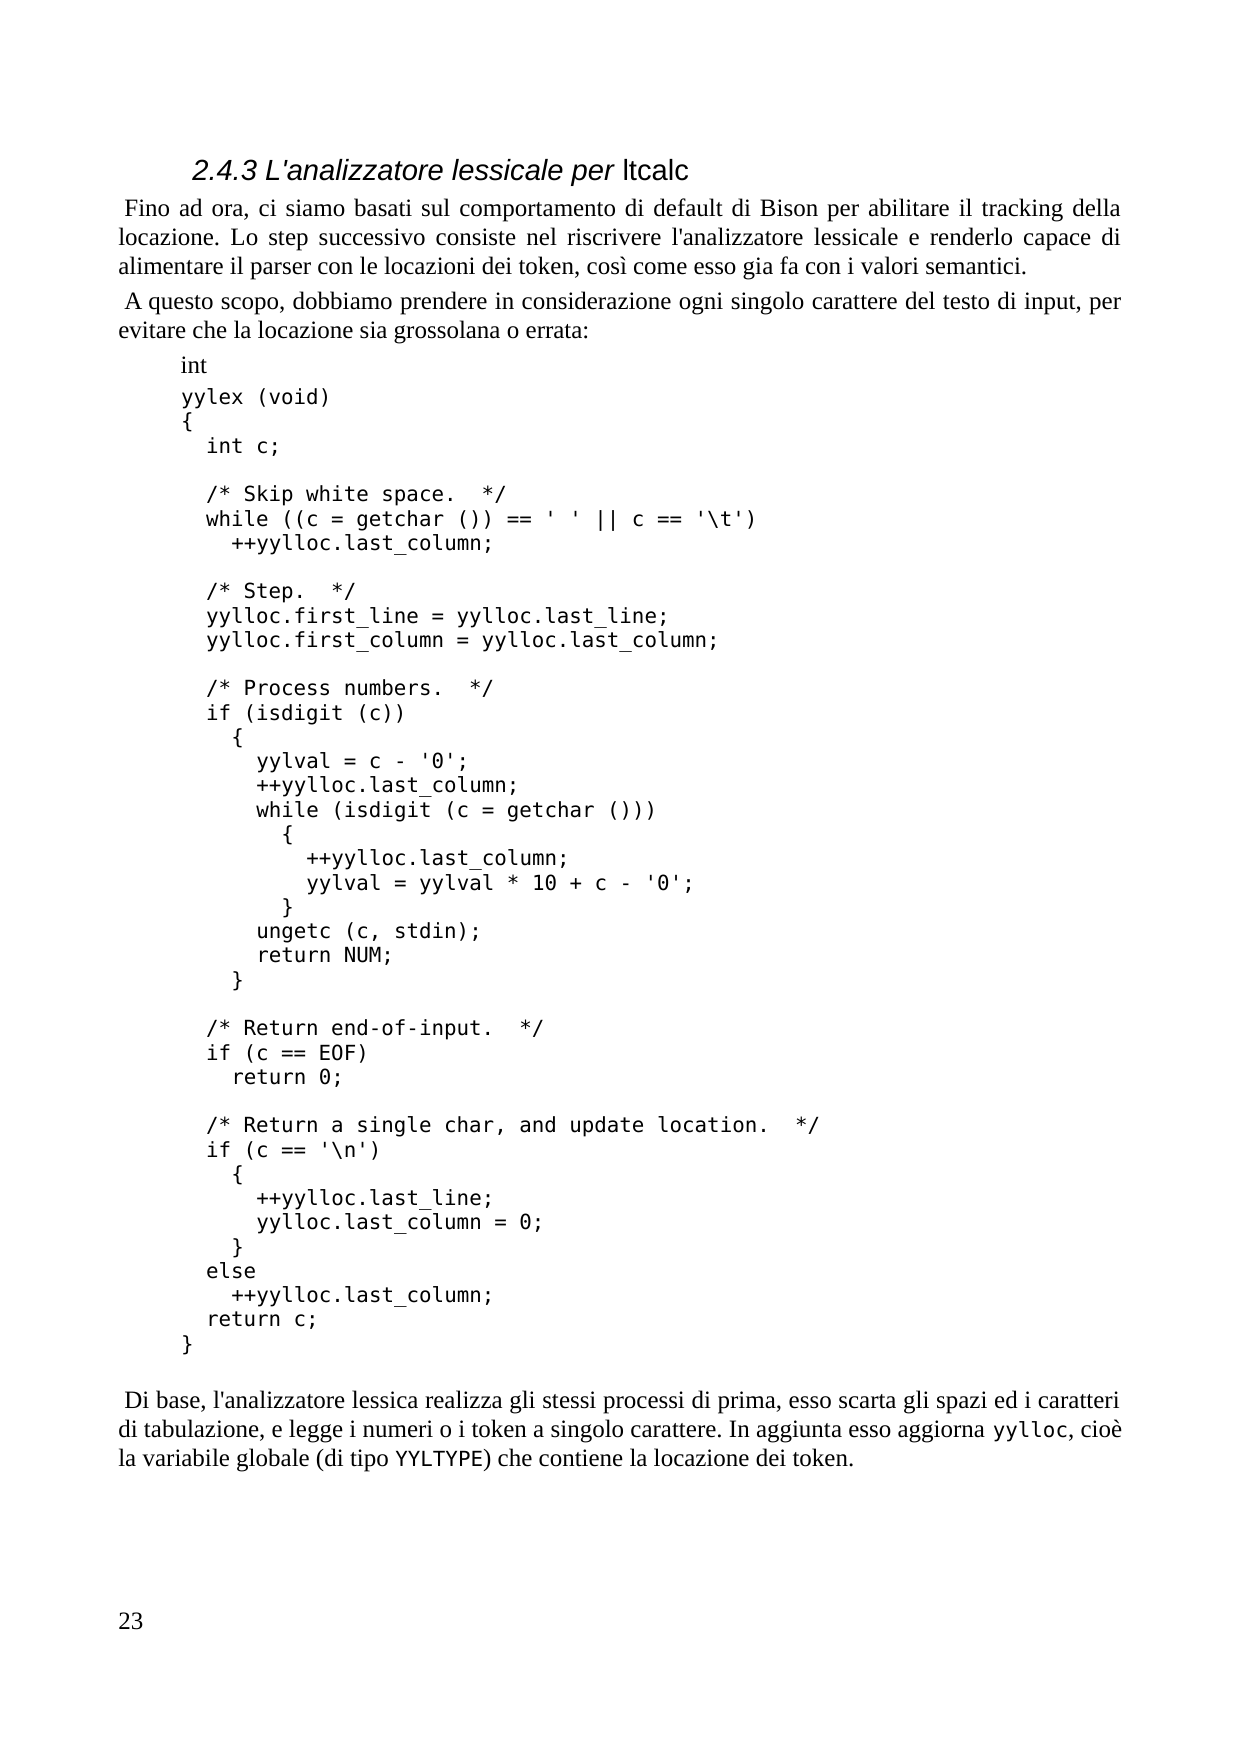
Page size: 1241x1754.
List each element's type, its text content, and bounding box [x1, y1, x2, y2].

text return 0; [118, 1065, 1122, 1089]
text yylval = c - '0'; [118, 749, 1122, 773]
text yylloc.first_line = yylloc.last_line; [118, 604, 1122, 628]
text Fino ad ora, ci siamo basati sul comportamento di default di Bison per abilitare il tracking della locazione. Lo step successivo consiste nel riscrivere l'analizzatore lessicale e renderlo capace di alimentare il parser con le locazioni dei token, così come esso gia fa con i valori semantici. [118, 193, 1122, 279]
text return c; [118, 1307, 1122, 1332]
text { [118, 725, 1122, 749]
text int [118, 350, 1122, 379]
text ++yylloc.last_column; [118, 531, 1122, 555]
text /* Return end-of-input. */ [118, 1016, 1122, 1041]
text yylex (void) [118, 385, 1122, 409]
text /* Process numbers. */ [118, 676, 1122, 701]
text } [118, 895, 1122, 919]
text A questo scopo, dobbiamo prendere in considerazione ogni singolo carattere del testo di input, per evitare che la locazione sia grossolana o errata: [118, 286, 1122, 343]
text { [118, 1162, 1122, 1186]
text Di base, l'analizzatore lessica realizza gli stessi processi di prima, esso scarta gli spazi ed i caratteri di tabulazione, e legge i numeri o i token a singolo carattere. In aggiunta esso aggiorna yylloc, cioè la variabile globale (di tipo YYLTYPE) che contiene la locazione dei token. [118, 1386, 1122, 1472]
text ++yylloc.last_line; [118, 1186, 1122, 1210]
text ++yylloc.last_column; [118, 846, 1122, 871]
text { [118, 409, 1122, 434]
text ++yylloc.last_column; [118, 773, 1122, 798]
text return NUM; [118, 943, 1122, 968]
text if (c == '\n') [118, 1138, 1122, 1162]
text ungetc (c, stdin); [118, 919, 1122, 943]
text } [118, 968, 1122, 992]
text /* Skip white space. */ [118, 482, 1122, 507]
text if (isdigit (c)) [118, 701, 1122, 725]
text yylloc.first_column = yylloc.last_column; [118, 628, 1122, 652]
text /* Step. */ [118, 579, 1122, 604]
text while (isdigit (c = getchar ())) [118, 798, 1122, 822]
text ++yylloc.last_column; [118, 1283, 1122, 1307]
text if (c == EOF) [118, 1041, 1122, 1065]
text } [118, 1332, 1122, 1356]
text while ((c = getchar ()) == ' ' || c == '\t') [118, 507, 1122, 531]
text 2.4.3 L'analizzatore lessicale per ltcalc [118, 153, 1122, 187]
text else [118, 1259, 1122, 1283]
text yylloc.last_column = 0; [118, 1210, 1122, 1235]
text yylval = yylval * 10 + c - '0'; [118, 871, 1122, 895]
text /* Return a single char, and update location. */ [118, 1113, 1122, 1138]
text int c; [118, 434, 1122, 458]
text { [118, 822, 1122, 846]
text } [118, 1235, 1122, 1259]
